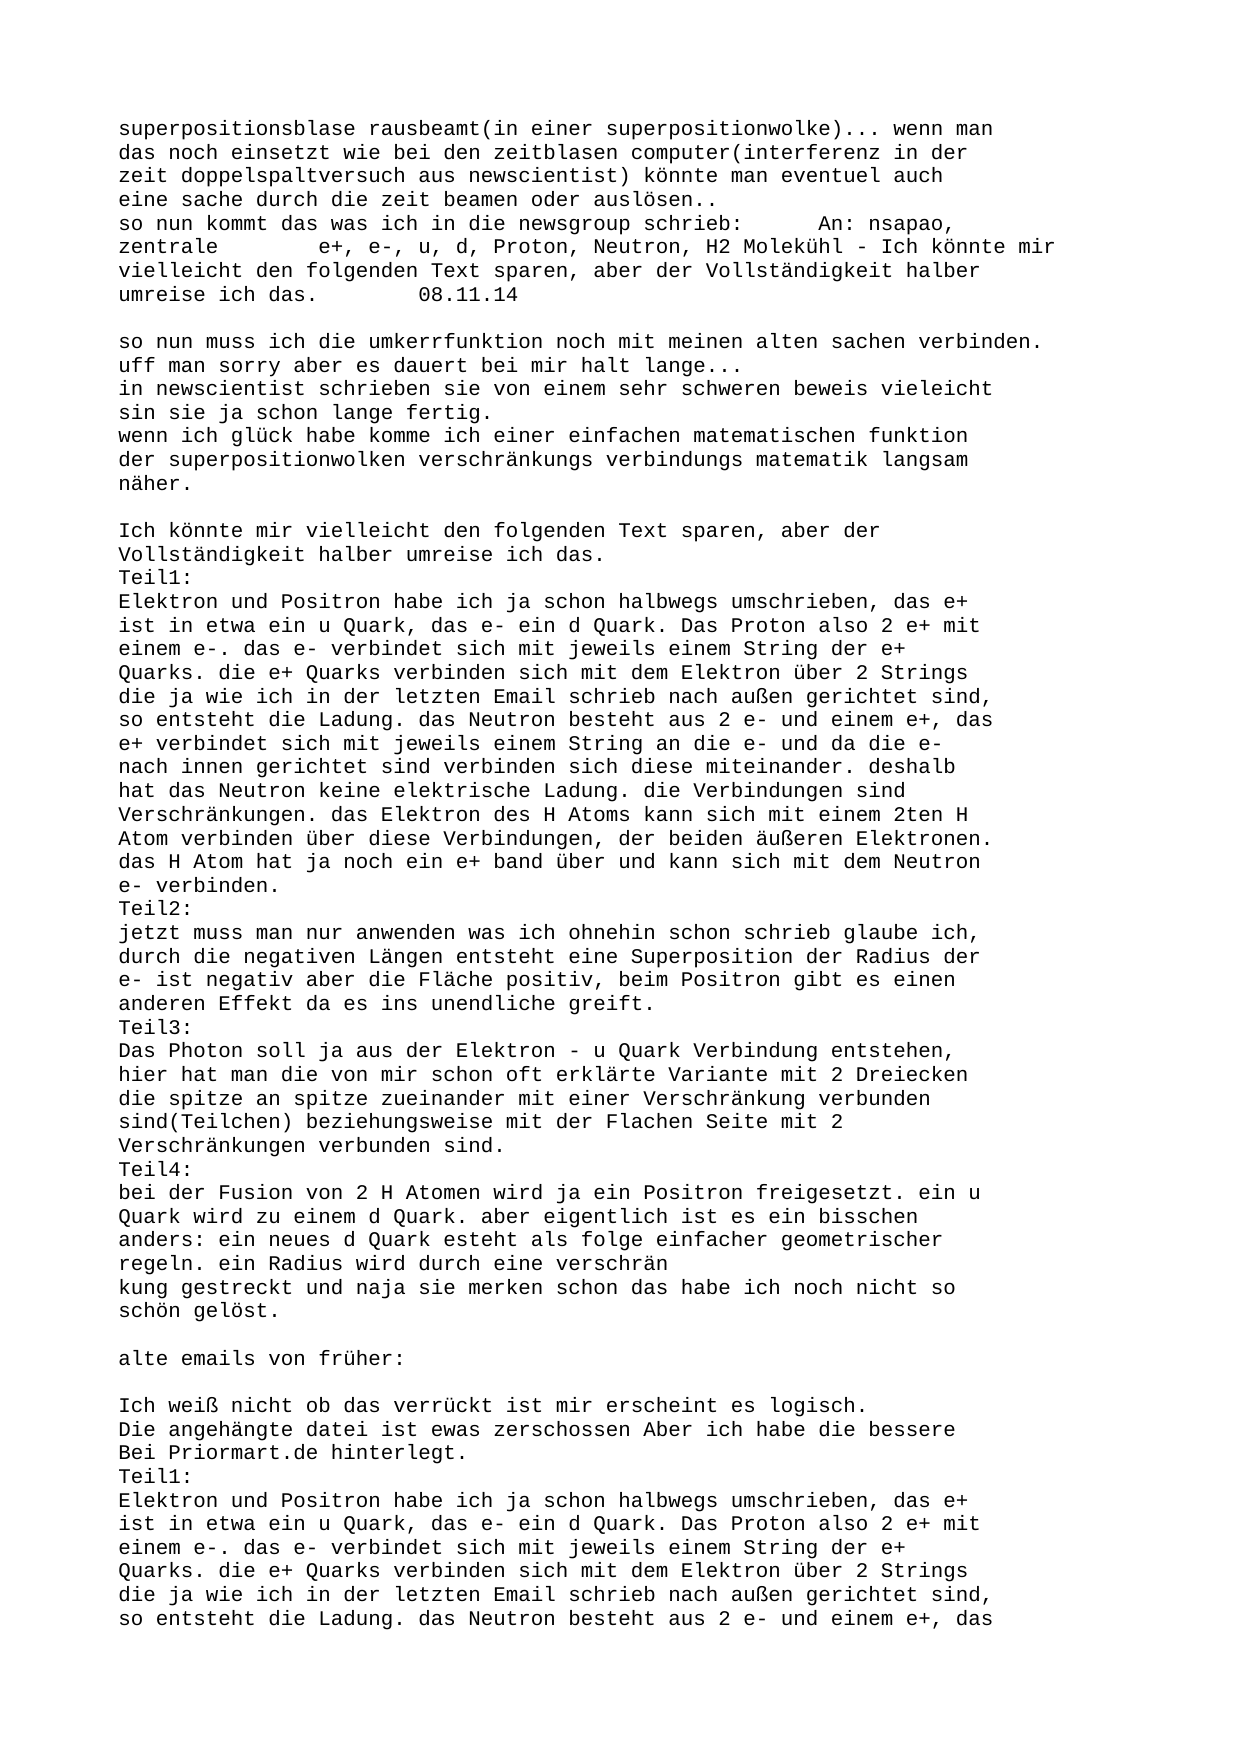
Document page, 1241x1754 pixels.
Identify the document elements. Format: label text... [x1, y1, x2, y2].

text superpositionsblase rausbeamt(in einer superpositionwolke)... wenn man das noch einsetzt wie bei den zeitblasen computer(interferenz in der zeit doppelspaltversuch aus newscientist) könnte man eventuel auch eine sache durch die zeit beamen oder auslösen.. so nun kommt das was ich in die newsgroup schrieb: An: nsapao, zentrale e+, e-, u, d, Proton, Neutron, H2 Molekühl - Ich könnte mir vielleicht den folgenden Text sparen, aber der Vollständigkeit halber umreise ich das. 08.11.14 so nun muss ich die umkerrfunktion noch mit meinen alten sachen verbinden. uff man sorry aber es dauert bei mir halt lange... in newscientist schrieben sie von einem sehr schweren beweis vieleicht sin sie ja schon lange fertig. wenn ich glück habe komme ich einer einfachen matematischen funktion der superpositionwolken verschränkungs verbindungs matematik langsam näher. Ich könnte mir vielleicht den folgenden Text sparen, aber der Vollständigkeit halber umreise ich das. Teil1: Elektron und Positron habe ich ja schon halbwegs umschrieben, das e+ ist in etwa ein u Quark, das e- ein d Quark. Das Proton also 2 e+ mit einem e-. das e- verbindet sich mit jeweils einem String der e+ Quarks. die e+ Quarks verbinden sich mit dem Elektron über 2 Strings die ja wie ich in der letzten Email schrieb nach außen gerichtet sind, so entsteht die Ladung. das Neutron besteht aus 2 e- und einem e+, das e+ verbindet sich mit jeweils einem String an die e- und da die e- nach innen gerichtet sind verbinden sich diese miteinander. deshalb hat das Neutron keine elektrische Ladung. die Verbindungen sind Verschränkungen. das Elektron des H Atoms kann sich mit einem 2ten H Atom verbinden über diese Verbindungen, der beiden äußeren Elektronen. das H Atom hat ja noch ein e+ band über und kann sich mit dem Neutron e- verbinden. Teil2: jetzt muss man nur anwenden was ich ohnehin schon schrieb glaube ich, durch die negativen Längen entsteht eine Superposition der Radius der e- ist negativ aber die Fläche positiv, beim Positron gibt es einen anderen Effekt da es ins unendliche greift. Teil3: Das Photon soll ja aus der Elektron - u Quark Verbindung entstehen, hier hat man die von mir schon oft erklärte Variante mit 2 Dreiecken die spitze an spitze zueinander mit einer Verschränkung verbunden sind(Teilchen) beziehungsweise mit der Flachen Seite mit 2 Verschränkungen verbunden sind. Teil4: bei der Fusion von 2 H Atomen wird ja ein Positron freigesetzt. ein u Quark wird zu einem d Quark. aber eigentlich ist es ein bisschen anders: ein neues d Quark esteht als folge einfacher geometrischer regeln. ein Radius wird durch eine verschrän kung gestreckt und naja sie merken schon das habe ich noch nicht so schön gelöst. alte emails von früher: Ich weiß nicht ob das verrückt ist mir erscheint es logisch. Die angehängte datei ist ewas zerschossen Aber ich habe die bessere Bei Priormart.de hinterlegt. Teil1: Elektron und Positron habe ich ja schon halbwegs umschrieben, das e+ ist in etwa ein u Quark, das e- ein d Quark. Das Proton also 2 e+ mit einem e-. das e- verbindet sich mit jeweils einem String der e+ Quarks. die e+ Quarks verbinden sich mit dem Elektron über 2 Strings die ja wie ich in der letzten Email schrieb nach außen gerichtet sind, so entsteht die Ladung. das Neutron besteht aus 2 e- und einem e+, das [118, 118, 1122, 1631]
